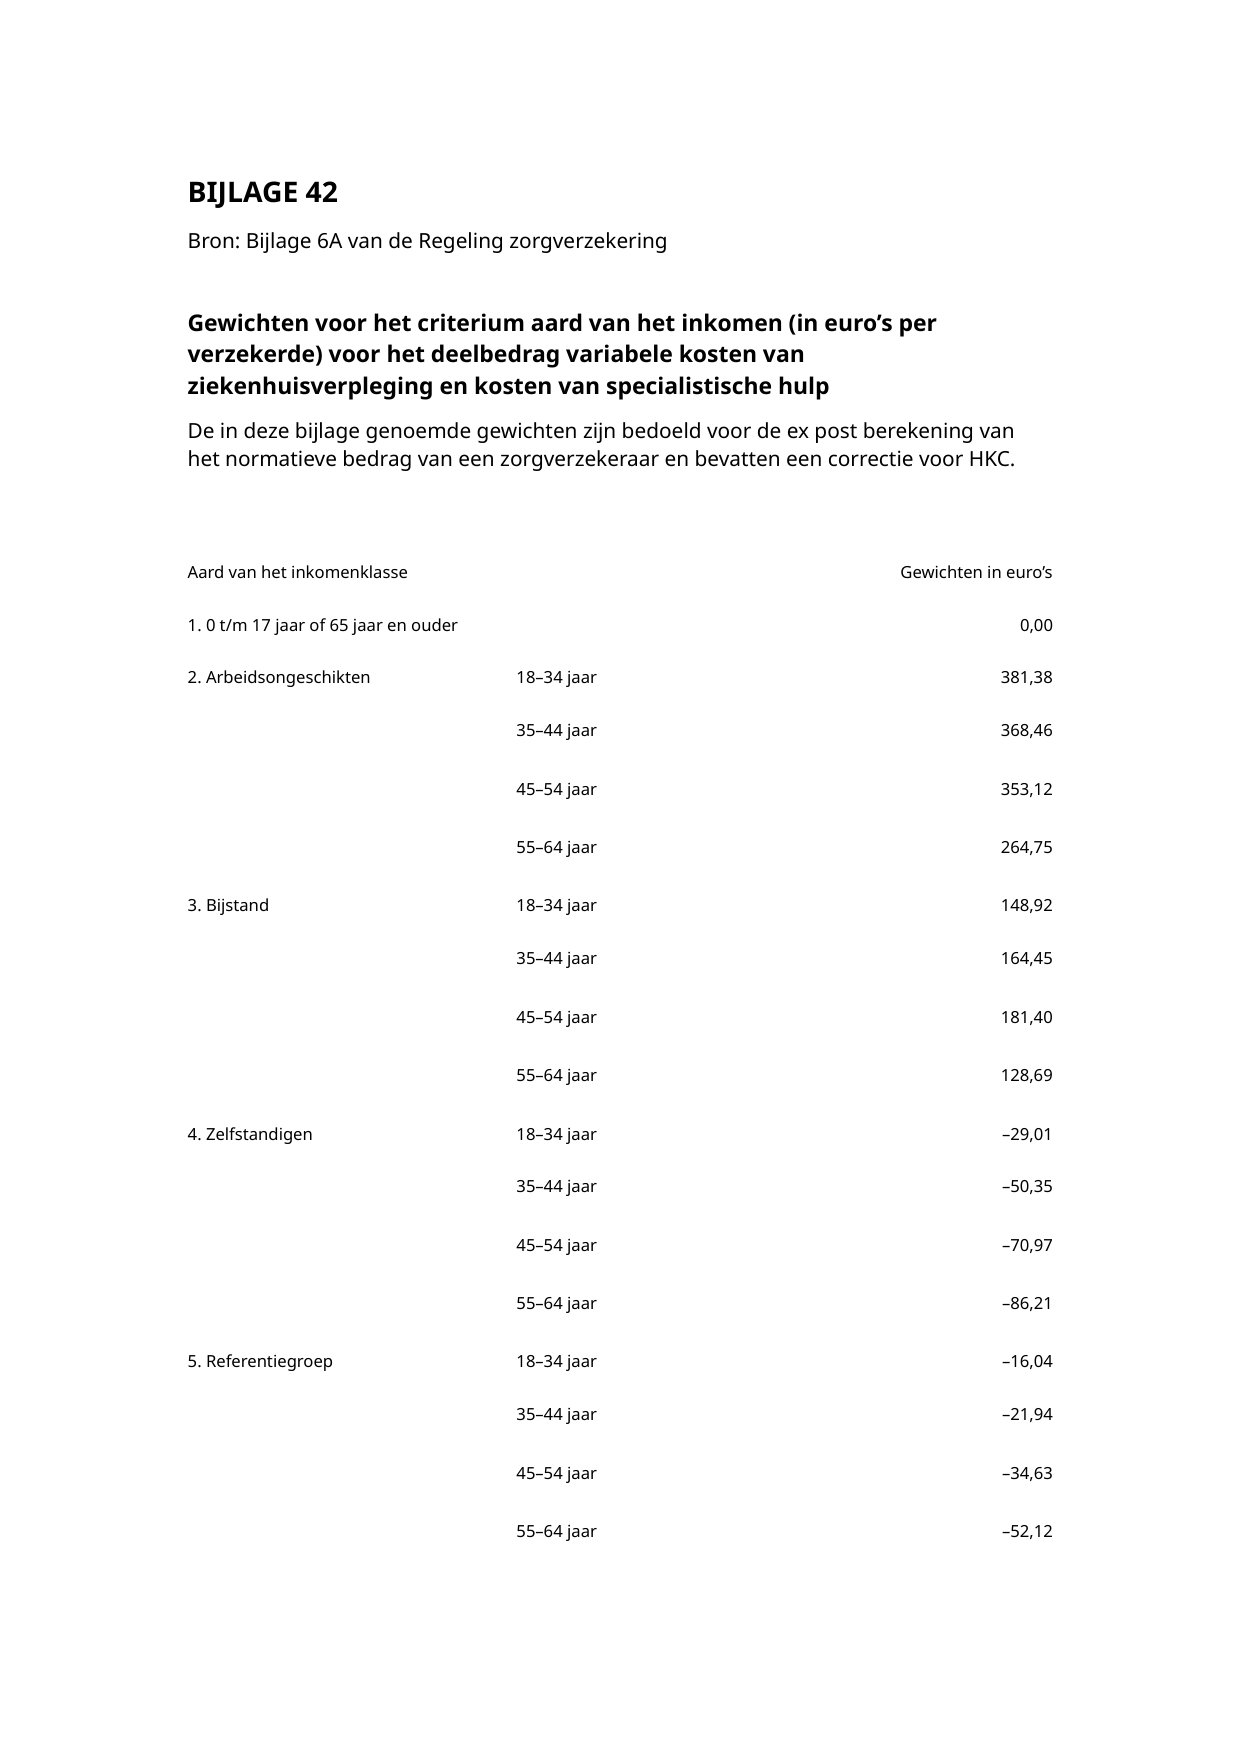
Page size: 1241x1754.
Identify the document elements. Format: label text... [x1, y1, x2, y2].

table_cell [188, 1064, 516, 1122]
table_cell 0,00 [715, 613, 1053, 666]
table_cell 18–34 jaar [516, 1122, 715, 1175]
table_cell [188, 1403, 516, 1461]
table_cell [188, 947, 516, 1005]
table_cell –50,35 [715, 1175, 1053, 1233]
table_cell –86,21 [715, 1292, 1053, 1350]
table_cell 45–54 jaar [516, 1461, 715, 1520]
table_cell 55–64 jaar [516, 1520, 715, 1578]
table_cell [188, 1005, 516, 1064]
table_cell 148,92 [715, 894, 1053, 947]
table_cell 35–44 jaar [516, 719, 715, 777]
table_cell –34,63 [715, 1461, 1053, 1520]
table_cell [188, 1520, 516, 1578]
table_cell 18–34 jaar [516, 1350, 715, 1403]
table_cell –52,12 [715, 1520, 1053, 1578]
table_cell [188, 1292, 516, 1350]
table_cell 128,69 [715, 1064, 1053, 1122]
table_cell 35–44 jaar [516, 947, 715, 1005]
table_header Gewichten in euro’s [715, 561, 1053, 613]
table_cell [188, 719, 516, 777]
table_cell 45–54 jaar [516, 1005, 715, 1064]
table_cell [188, 836, 516, 894]
table_cell 3. Bijstand [188, 894, 516, 947]
table_cell 55–64 jaar [516, 1292, 715, 1350]
table_cell 55–64 jaar [516, 1064, 715, 1122]
subtitle BIJLAGE 42 [187, 172, 1053, 211]
table_cell 381,38 [715, 666, 1053, 719]
text De in deze bijlage genoemde gewichten zijn bedoeld voor de ex post berekening van het normatieve bedrag van een zorgverzekeraar en bevatten een correctie voor HKC. [187, 416, 1053, 473]
table_cell 1. 0 t/m 17 jaar of 65 jaar en ouder [188, 613, 715, 666]
table_cell 164,45 [715, 947, 1053, 1005]
table_cell 35–44 jaar [516, 1403, 715, 1461]
table_cell 18–34 jaar [516, 666, 715, 719]
subtitle Gewichten voor het criterium aard van het inkomen (in euro’s per verzekerde) voor het deelbedrag variabele kosten van ziekenhuisverpleging en kosten van specialistische hulp [187, 307, 1053, 401]
table_cell –29,01 [715, 1122, 1053, 1175]
table_cell –70,97 [715, 1233, 1053, 1292]
table_cell 45–54 jaar [516, 1233, 715, 1292]
table_cell 368,46 [715, 719, 1053, 777]
table_cell 45–54 jaar [516, 777, 715, 836]
table_cell 5. Referentiegroep [188, 1350, 516, 1403]
table_cell –21,94 [715, 1403, 1053, 1461]
table_cell 55–64 jaar [516, 836, 715, 894]
table_cell 18–34 jaar [516, 894, 715, 947]
text Bron: Bijlage 6A van de Regeling zorgverzekering [187, 226, 1053, 254]
table_cell 2. Arbeidsongeschikten [188, 666, 516, 719]
table_header Aard van het inkomenklasse [188, 561, 715, 613]
table_cell 4. Zelfstandigen [188, 1122, 516, 1175]
table_cell [188, 1233, 516, 1292]
table_cell –16,04 [715, 1350, 1053, 1403]
table_cell 264,75 [715, 836, 1053, 894]
table_cell 181,40 [715, 1005, 1053, 1064]
table_cell [188, 1175, 516, 1233]
table_cell 353,12 [715, 777, 1053, 836]
table_cell 35–44 jaar [516, 1175, 715, 1233]
table_cell [188, 777, 516, 836]
table_cell [188, 1461, 516, 1520]
